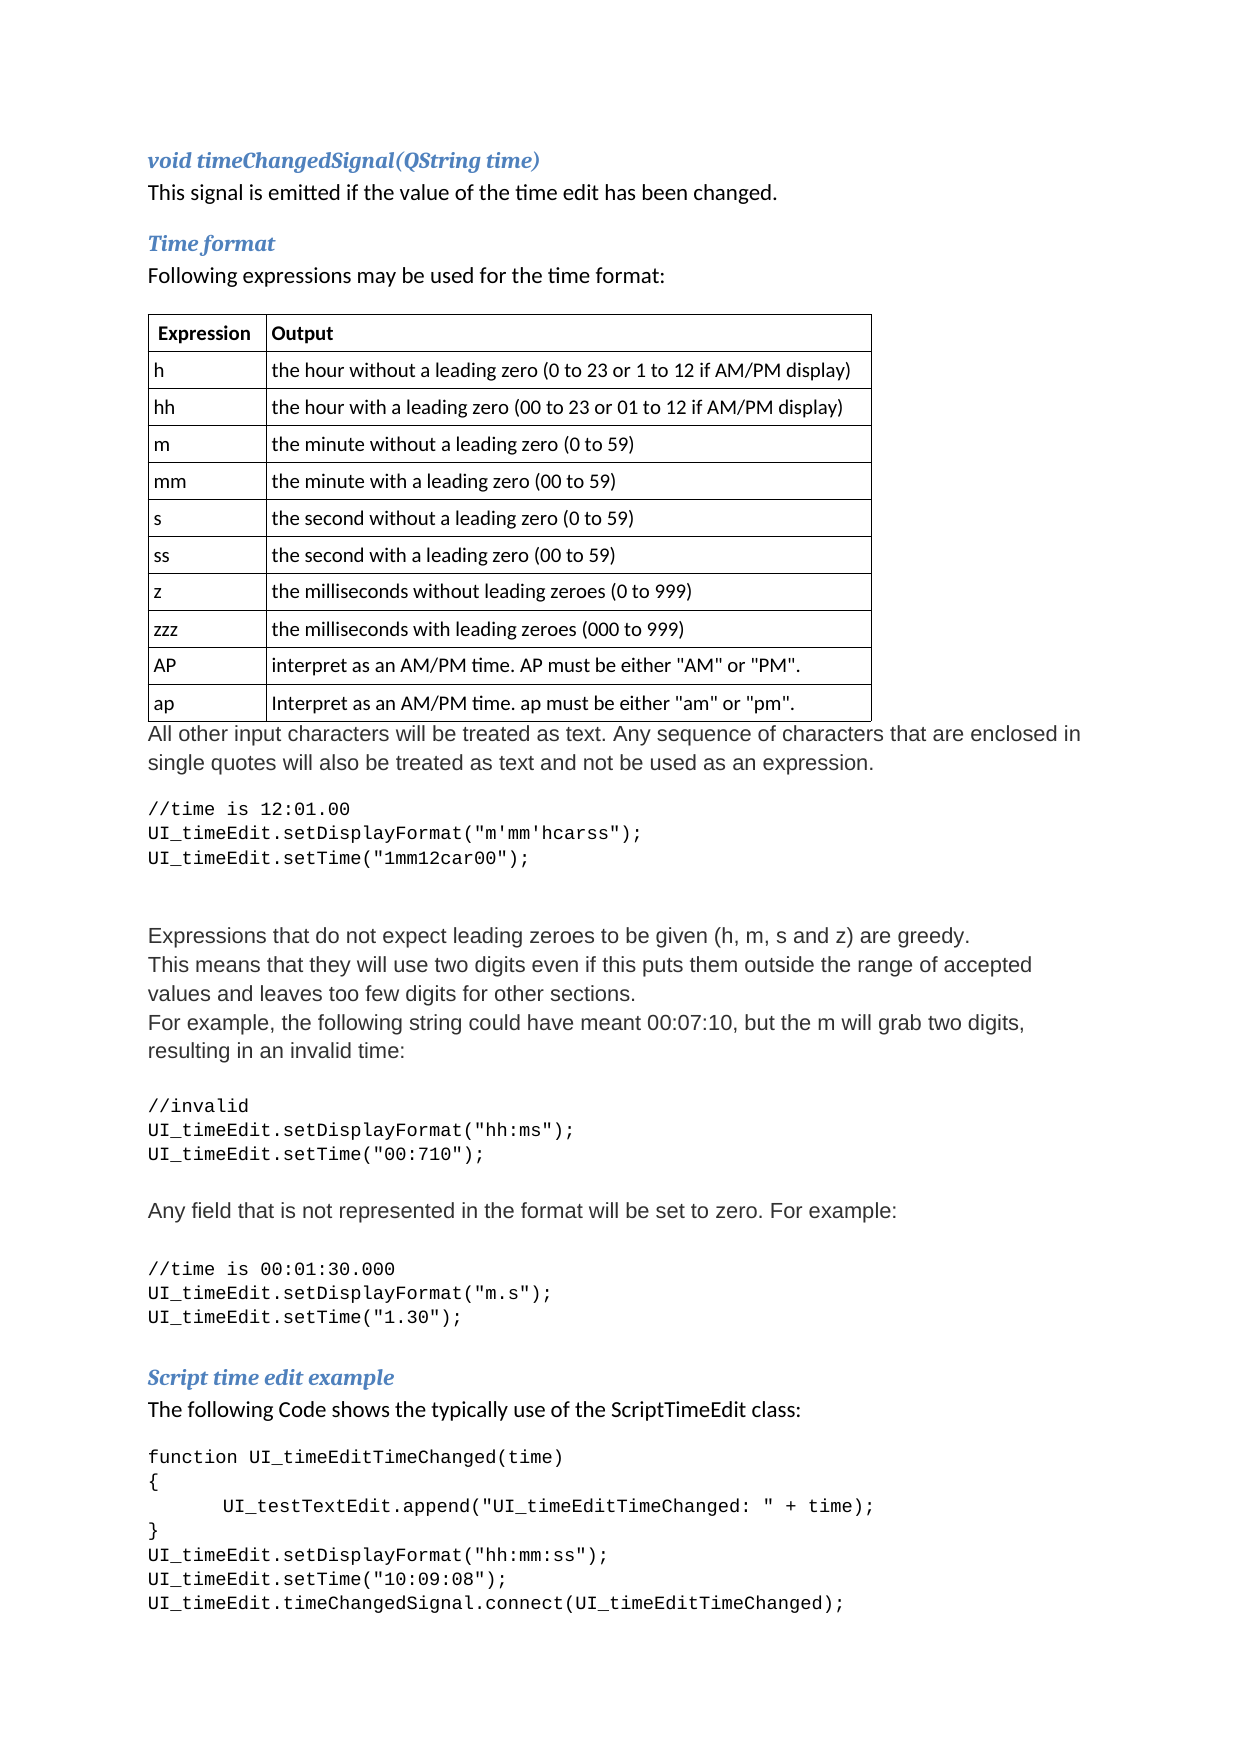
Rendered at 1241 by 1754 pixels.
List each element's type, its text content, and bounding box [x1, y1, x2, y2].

table_cell ss [149, 537, 266, 573]
table_cell the hour with a leading zero (00 to 23 or 01 to 12 if AM/PM display) [267, 389, 871, 425]
table_cell the minute without a leading zero (0 to 59) [267, 426, 871, 462]
table_cell the milliseconds with leading zeroes (000 to 999) [267, 611, 871, 647]
text This means that they will use two digits even if this puts them outside the range of accepted values and leaves too few digits for other sections. [148, 952, 1093, 1006]
text UI_timeEdit.setDisplayFormat("m.s"); [148, 1284, 1093, 1305]
table_cell s [149, 500, 266, 536]
table_cell the second with a leading zero (00 to 59) [267, 537, 871, 573]
table_cell z [149, 574, 266, 610]
text For example, the following string could have meant 00:07:10, but the m will grab two digits, resulting in an invalid time: [148, 1009, 1093, 1064]
table_cell AP [149, 648, 266, 684]
text Any field that is not represented in the format will be set to zero. For example: [148, 1198, 1093, 1224]
text UI_timeEdit.setTime("00:710"); [148, 1145, 1093, 1166]
table_cell the second without a leading zero (0 to 59) [267, 500, 871, 536]
text { [148, 1472, 1093, 1493]
text } [148, 1521, 1093, 1542]
table_header Output [267, 315, 871, 351]
text UI_timeEdit.setTime("1mm12car00"); [148, 848, 1093, 870]
text //time is 00:01:30.000 [148, 1259, 1093, 1281]
text UI_timeEdit.setTime("10:09:08"); [148, 1570, 1093, 1591]
text //time is 12:01.00 [148, 800, 1093, 821]
text This signal is emitted if the value of the time edit has been changed. [148, 178, 1093, 206]
table_cell interpret as an AM/PM time. AP must be either "AM" or "PM". [267, 648, 871, 684]
table_cell zzz [149, 611, 266, 647]
text UI_timeEdit.setTime("1.30"); [148, 1308, 1093, 1329]
table_cell hh [149, 389, 266, 425]
table_cell the milliseconds without leading zeroes (0 to 999) [267, 574, 871, 610]
table_cell mm [149, 463, 266, 499]
table_cell m [149, 426, 266, 462]
text //invalid [148, 1096, 1093, 1118]
subtitle Script time edit example [148, 1364, 1093, 1391]
text UI_timeEdit.setDisplayFormat("hh:ms"); [148, 1121, 1093, 1142]
text The following Code shows the typically use of the ScriptTimeEdit class: [148, 1395, 1093, 1423]
table_cell the hour without a leading zero (0 to 23 or 1 to 12 if AM/PM display) [267, 352, 871, 388]
table_cell h [149, 352, 266, 388]
text Following expressions may be used for the time format: [148, 261, 1093, 289]
text function UI_timeEditTimeChanged(time) [148, 1448, 1093, 1469]
text UI_timeEdit.setDisplayFormat("hh:mm:ss"); [148, 1545, 1093, 1567]
text UI_timeEdit.timeChangedSignal.connect(UI_timeEditTimeChanged); [148, 1594, 1093, 1615]
subtitle Time format [148, 231, 1093, 257]
text UI_testTextEdit.append("UI_timeEditTimeChanged: " + time); [148, 1497, 1093, 1518]
table_header Expression [149, 315, 266, 351]
text All other input characters will be treated as text. Any sequence of characters that are enclosed in single quotes will also be treated as text and not be used as an expression. [148, 721, 1093, 775]
table_cell Interpret as an AM/PM time. ap must be either "am" or "pm". [267, 685, 871, 721]
table_cell ap [149, 685, 266, 721]
text UI_timeEdit.setDisplayFormat("m'mm'hcarss"); [148, 824, 1093, 845]
subtitle void timeChangedSignal(QString time) [148, 148, 1093, 174]
table_cell the minute with a leading zero (00 to 59) [267, 463, 871, 499]
text Expressions that do not expect leading zeroes to be given (h, m, s and z) are greedy. [148, 923, 1093, 948]
